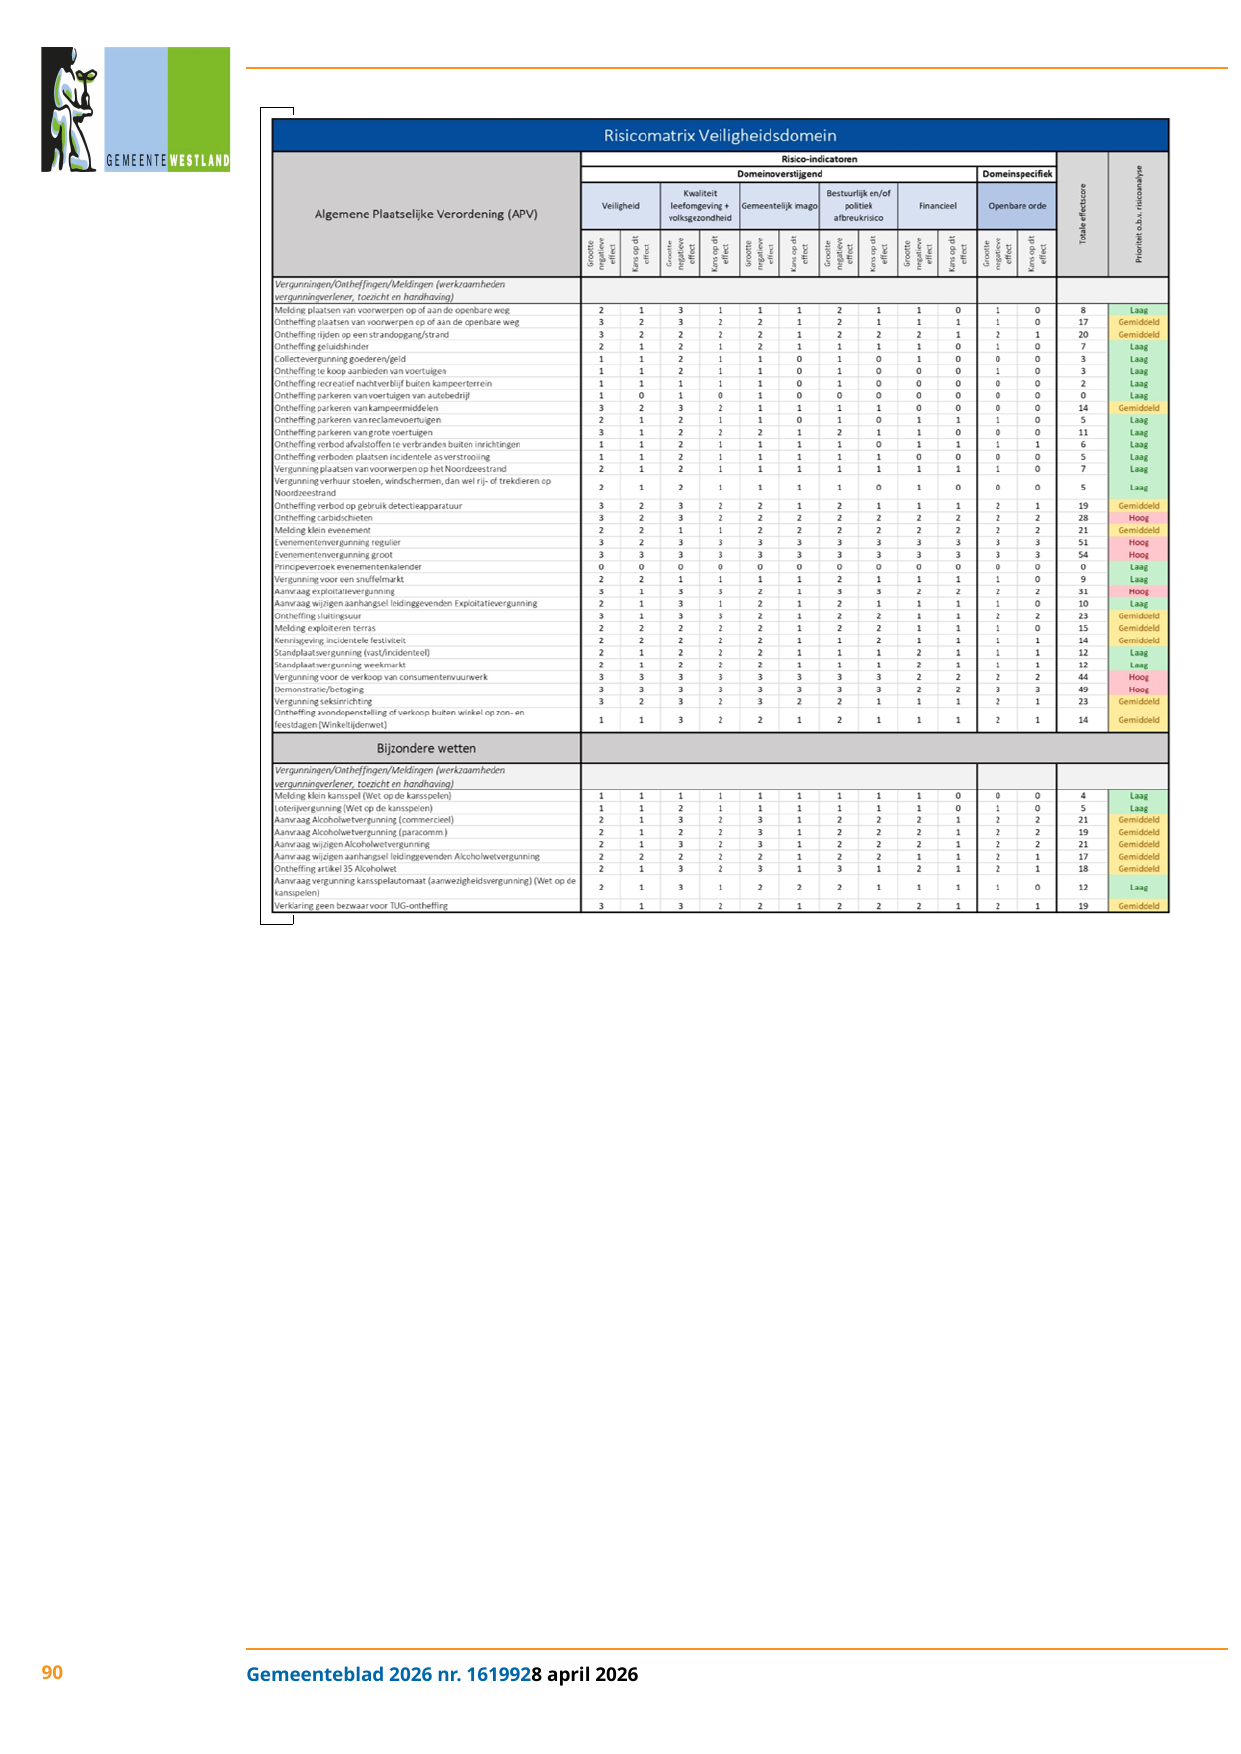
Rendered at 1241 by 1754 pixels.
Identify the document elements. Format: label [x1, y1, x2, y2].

picture [268, 115, 1173, 915]
picture [41, 47, 231, 172]
